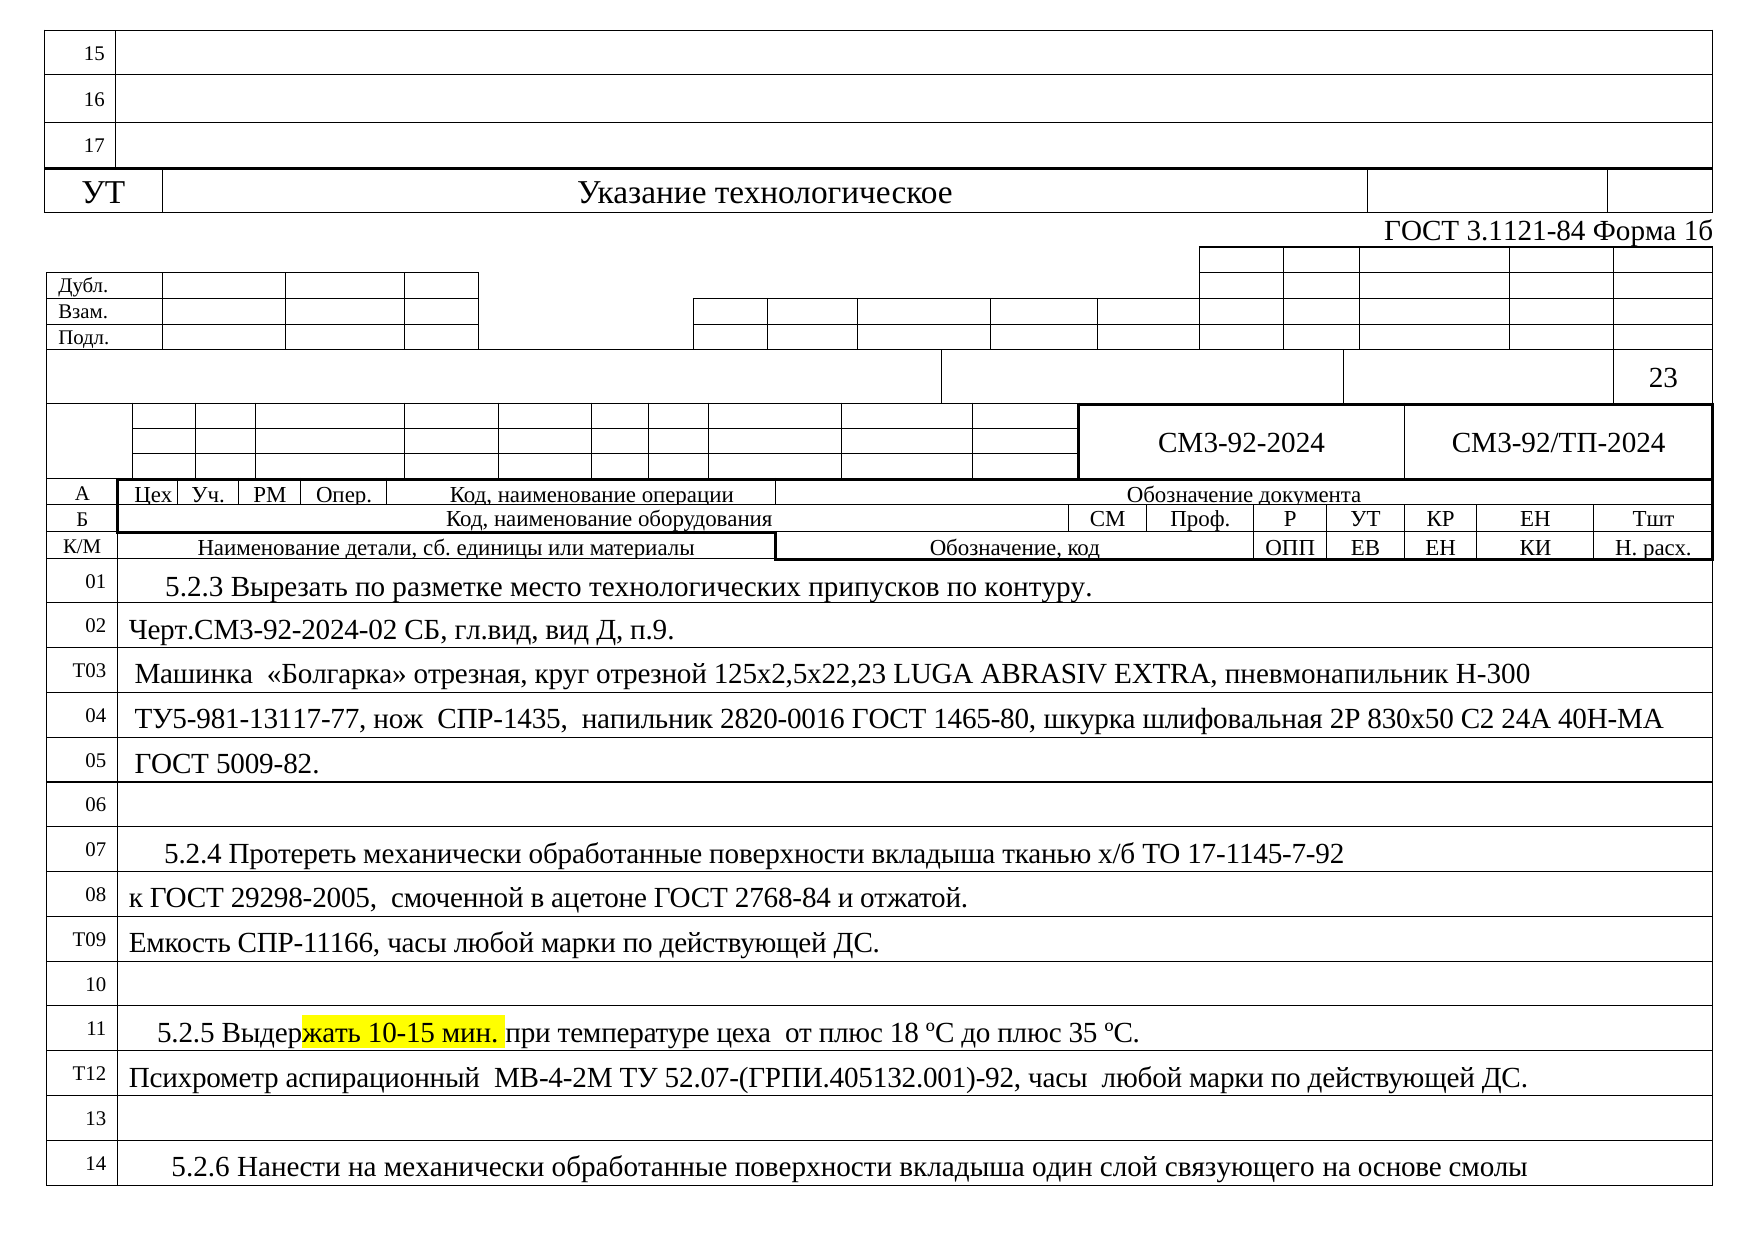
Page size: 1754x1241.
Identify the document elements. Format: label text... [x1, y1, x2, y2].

table_cell СМ3-92-2024 [1080, 406, 1404, 478]
table_cell 07 [47, 827, 117, 871]
table_cell [973, 454, 1077, 478]
table_cell 23 [1614, 350, 1712, 402]
table_cell КИ [1477, 532, 1593, 557]
table_cell Цех [119, 481, 177, 504]
table_cell [116, 75, 1712, 122]
table_cell [1608, 170, 1712, 212]
table_cell [768, 272, 857, 298]
table_cell [592, 404, 648, 428]
table_cell [1200, 273, 1283, 298]
table_cell [163, 273, 285, 298]
table_cell 04 [47, 693, 117, 737]
table_cell [973, 429, 1077, 453]
table_cell [694, 299, 767, 324]
table_cell [1360, 273, 1509, 298]
table_cell 14 [47, 1141, 117, 1184]
table_cell [991, 299, 1097, 324]
table_cell [1344, 350, 1613, 402]
table_cell Психрометр аспирационный МВ-4-2М ТУ 52.07-(ГРПИ.405132.001)-92, часы любой марки по действующей ДС. [118, 1051, 1712, 1095]
table_cell [942, 350, 1343, 402]
table_cell [479, 298, 693, 349]
table_cell [1614, 299, 1712, 324]
table_cell 5.2.6 Нанести на механически обработанные поверхности вкладыша один слой связующего на основе смолы [118, 1141, 1712, 1184]
table_cell [842, 429, 972, 453]
table_cell Указание технологическое [163, 170, 1367, 212]
table_cell Б [47, 505, 116, 531]
table_cell [405, 325, 478, 349]
table_cell [693, 272, 768, 298]
table_cell [256, 429, 404, 453]
table_cell [256, 454, 404, 478]
table_cell Р [1254, 505, 1326, 531]
table_cell [842, 454, 972, 478]
table_cell 5.2.3 Вырезать по разметке место технологических припусков по контуру. [118, 559, 1712, 602]
table_cell [858, 325, 990, 349]
table_cell Емкость СПР-11166, часы любой марки по действующей ДС. [118, 917, 1712, 961]
table_cell ТУ5-981-13117-77, нож СПР-1435, напильник 2820-0016 ГОСТ 1465-80, шкурка шлифовальная 2Р 830х50 С2 24А 40Н-МА [118, 693, 1712, 737]
table_cell [405, 454, 498, 478]
table_cell Дубл. [47, 273, 162, 298]
table_cell [116, 31, 1712, 74]
table_header [1200, 248, 1283, 272]
table_cell Код, наименование оборудования [119, 505, 1068, 531]
table_cell [1098, 299, 1199, 324]
table_cell [256, 404, 404, 428]
table_cell [973, 404, 1077, 428]
table_cell [286, 325, 404, 349]
table_cell Взам. [47, 299, 162, 324]
table_cell к ГОСТ 29298-2005, смоченной в ацетоне ГОСТ 2768-84 и отжатой. [118, 872, 1712, 916]
table_cell УТ [45, 170, 162, 212]
table_cell Наименование детали, сб. единицы или материалы [118, 534, 774, 557]
table_cell [286, 273, 404, 298]
table_cell ЕВ [1327, 532, 1404, 557]
table_cell ОПП [1254, 532, 1326, 557]
table_cell 11 [47, 1006, 117, 1050]
table_cell [1200, 299, 1283, 324]
table_cell [709, 454, 841, 478]
text ГОСТ 3.1121-84 Форма 1б [74, 213, 1713, 246]
table_cell [163, 299, 285, 324]
table_cell [709, 404, 841, 428]
table_cell [694, 325, 767, 349]
table_header [1614, 248, 1712, 272]
table_cell 02 [47, 603, 117, 647]
table_cell [286, 299, 404, 324]
table_cell [163, 325, 285, 349]
table_cell [118, 962, 1712, 1005]
table_cell [1614, 325, 1712, 349]
table_cell Н. расх. [1594, 532, 1711, 557]
table_cell Код, наименование операции [387, 481, 775, 504]
table_cell [1360, 299, 1509, 324]
table_cell [1510, 273, 1613, 298]
table_cell [1360, 325, 1509, 349]
table_cell [499, 429, 591, 453]
table_cell [118, 1096, 1712, 1140]
table_cell [1200, 325, 1283, 349]
table_cell [196, 429, 255, 453]
table_cell [196, 454, 255, 478]
table_cell [133, 429, 195, 453]
table_cell 16 [45, 75, 115, 122]
table_cell [479, 272, 693, 298]
table_cell [499, 404, 591, 428]
table_cell [1098, 272, 1199, 298]
table_header [1284, 248, 1359, 272]
table_cell [768, 325, 857, 349]
table_cell Тшт [1594, 505, 1711, 531]
table_cell [592, 429, 648, 453]
table_cell 10 [47, 962, 117, 1005]
table_cell ЕН [1405, 532, 1476, 557]
table_cell [116, 123, 1712, 167]
table_cell T09 [47, 917, 117, 961]
table_cell 5.2.4 Протереть механически обработанные поверхности вкладыша тканью х/б ТО 17-1145-7-92 [118, 827, 1712, 871]
table_cell [1614, 273, 1712, 298]
table_cell УТ [1327, 505, 1404, 531]
table_cell [1284, 325, 1359, 349]
table_cell [649, 404, 708, 428]
table_cell СМ [1069, 505, 1146, 531]
table_cell Опер. [301, 481, 386, 504]
table_cell СМ3-92/ТП-2024 [1405, 406, 1711, 478]
table_cell [858, 272, 990, 298]
table_cell Обозначение документа [776, 481, 1711, 504]
table_cell [990, 272, 1098, 298]
table_cell [709, 429, 841, 453]
table_cell [649, 454, 708, 478]
table_cell [1284, 273, 1359, 298]
table_cell ЕН [1477, 505, 1593, 531]
table_cell [1368, 170, 1607, 212]
table_cell [405, 404, 498, 428]
table_header [1360, 248, 1509, 272]
table_cell 15 [45, 31, 115, 74]
table_cell [405, 299, 478, 324]
table_cell [768, 299, 857, 324]
table_cell А [47, 479, 116, 504]
table_cell Машинка «Болгарка» отрезная, круг отрезной 125х2,5х22,23 LUGA ABRASIV EXTRA, пневмонапильник Н-300 [118, 648, 1712, 692]
table_cell [47, 350, 941, 402]
table_cell T12 [47, 1051, 117, 1095]
table_cell 05 [47, 738, 117, 781]
table_header [47, 246, 1199, 272]
table_cell [405, 273, 478, 298]
table_cell [47, 404, 132, 478]
table_cell [133, 454, 195, 478]
table_cell [842, 404, 972, 428]
table_cell Обозначение, код [777, 532, 1253, 557]
table_cell [1098, 325, 1199, 349]
table_cell Проф. [1147, 505, 1253, 531]
table_cell 01 [47, 559, 117, 602]
table_cell ГОСТ 5009-82. [118, 738, 1712, 781]
table_cell [1510, 325, 1613, 349]
table_cell 17 [45, 123, 115, 167]
table_cell РМ [239, 481, 300, 504]
table_cell [196, 404, 255, 428]
table_cell 08 [47, 872, 117, 916]
table_cell [592, 454, 648, 478]
table_cell [405, 429, 498, 453]
table_cell [118, 783, 1712, 826]
table_cell 5.2.5 Выдержать 10-15 мин. при температуре цеха от плюс 18 ºС до плюс 35 ºС. [118, 1006, 1712, 1050]
table_cell [1284, 299, 1359, 324]
table_cell [649, 429, 708, 453]
table_cell [499, 454, 591, 478]
table_cell Уч. [178, 481, 238, 504]
table_cell 06 [47, 783, 117, 826]
table_cell [991, 325, 1097, 349]
table_header [1510, 248, 1613, 272]
table_cell КР [1405, 505, 1476, 531]
table_cell Т03 [47, 648, 117, 692]
table_cell К/М [47, 532, 117, 557]
table_cell [858, 299, 990, 324]
table_cell Подл. [47, 325, 162, 349]
table_cell [1510, 299, 1613, 324]
table_cell [133, 404, 195, 428]
table_cell Черт.СМ3-92-2024-02 СБ, гл.вид, вид Д, п.9. [118, 603, 1712, 647]
table_cell 13 [47, 1096, 117, 1140]
